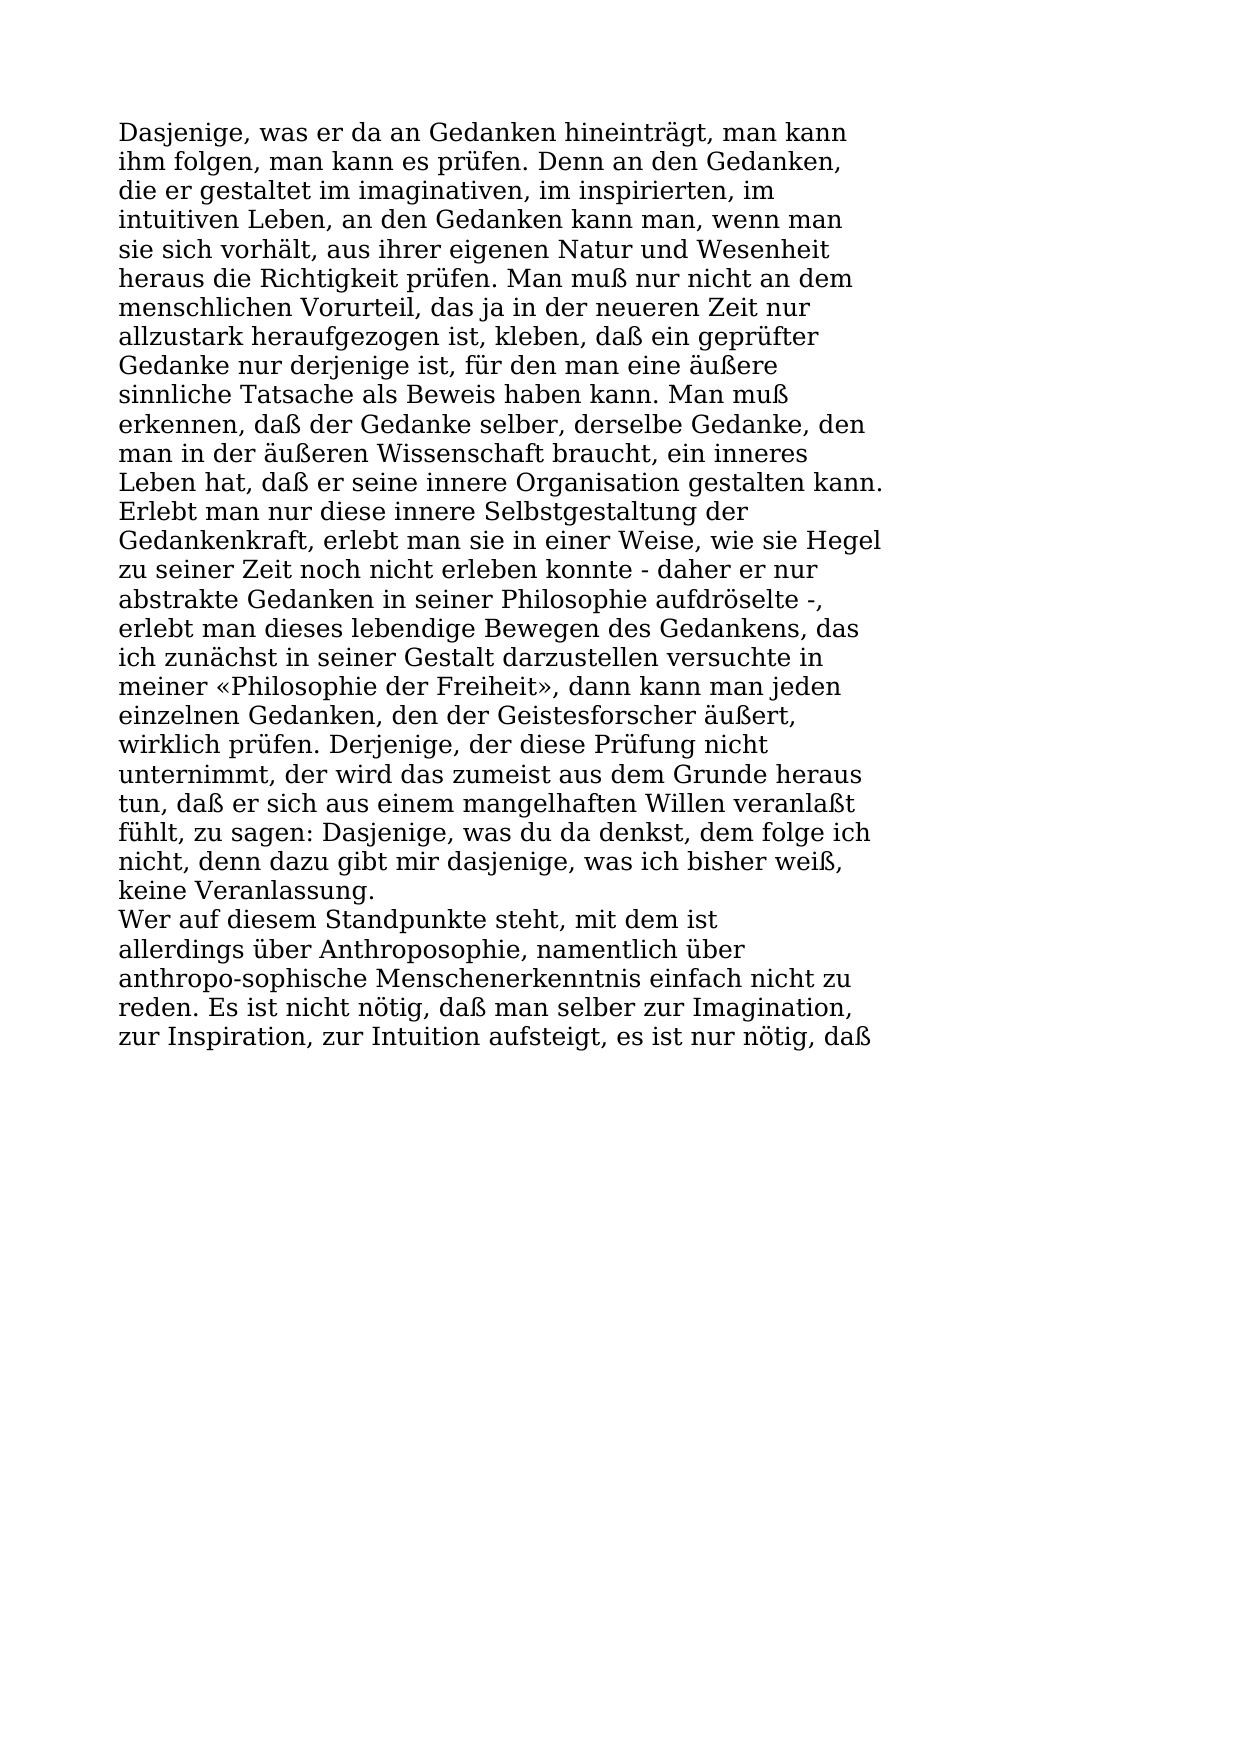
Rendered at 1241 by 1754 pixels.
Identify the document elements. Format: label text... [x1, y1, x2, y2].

text heraus die Richtigkeit prüfen. Man muß nur nicht an dem [118, 264, 1122, 293]
text meiner «Philosophie der Freiheit», dann kann man jeden [118, 672, 1122, 701]
text man in der äußeren Wissenschaft braucht, ein inneres [118, 439, 1122, 468]
text erkennen, daß der Gedanke selber, derselbe Gedanke, den [118, 410, 1122, 439]
text reden. Es ist nicht nötig, daß man selber zur Imagination, [118, 993, 1122, 1022]
text zur Inspiration, zur Intuition aufsteigt, es ist nur nötig, daß [118, 1022, 1122, 1051]
text Leben hat, daß er seine innere Organisation gestalten kann. [118, 468, 1122, 497]
text wirklich prüfen. Derjenige, der diese Prüfung nicht [118, 731, 1122, 760]
text fühlt, zu sagen: Dasjenige, was du da denkst, dem folge ich [118, 818, 1122, 847]
text Wer auf diesem Standpunkte steht, mit dem ist [118, 906, 1122, 935]
text Dasjenige, was er da an Gedanken hineinträgt, man kann [118, 118, 1122, 147]
text abstrakte Gedanken in seiner Philosophie aufdröselte -, [118, 585, 1122, 614]
text sinnliche Tatsache als Beweis haben kann. Man muß [118, 381, 1122, 410]
text die er gestaltet im imaginativen, im inspirierten, im [118, 176, 1122, 206]
text keine Veranlassung. [118, 876, 1122, 906]
text ihm folgen, man kann es prüfen. Denn an den Gedanken, [118, 147, 1122, 176]
text menschlichen Vorurteil, das ja in der neueren Zeit nur [118, 293, 1122, 322]
text tun, daß er sich aus einem mangelhaften Willen veranlaßt [118, 789, 1122, 818]
text erlebt man dieses lebendige Bewegen des Gedankens, das [118, 614, 1122, 643]
text unternimmt, der wird das zumeist aus dem Grunde heraus [118, 760, 1122, 789]
text anthropo-sophische Menschenerkenntnis einfach nicht zu [118, 964, 1122, 993]
text ich zunächst in seiner Gestalt darzustellen versuchte in [118, 643, 1122, 672]
text zu seiner Zeit noch nicht erleben konnte - daher er nur [118, 556, 1122, 585]
text einzelnen Gedanken, den der Geistesforscher äußert, [118, 701, 1122, 731]
text Gedanke nur derjenige ist, für den man eine äußere [118, 351, 1122, 381]
text Erlebt man nur diese innere Selbstgestaltung der [118, 497, 1122, 526]
text Gedankenkraft, erlebt man sie in einer Weise, wie sie Hegel [118, 526, 1122, 556]
text sie sich vorhält, aus ihrer eigenen Natur und Wesenheit [118, 235, 1122, 264]
text intuitiven Leben, an den Gedanken kann man, wenn man [118, 206, 1122, 235]
text nicht, denn dazu gibt mir dasjenige, was ich bisher weiß, [118, 847, 1122, 876]
text allzustark heraufgezogen ist, kleben, daß ein geprüfter [118, 322, 1122, 351]
text allerdings über Anthroposophie, namentlich über [118, 935, 1122, 964]
